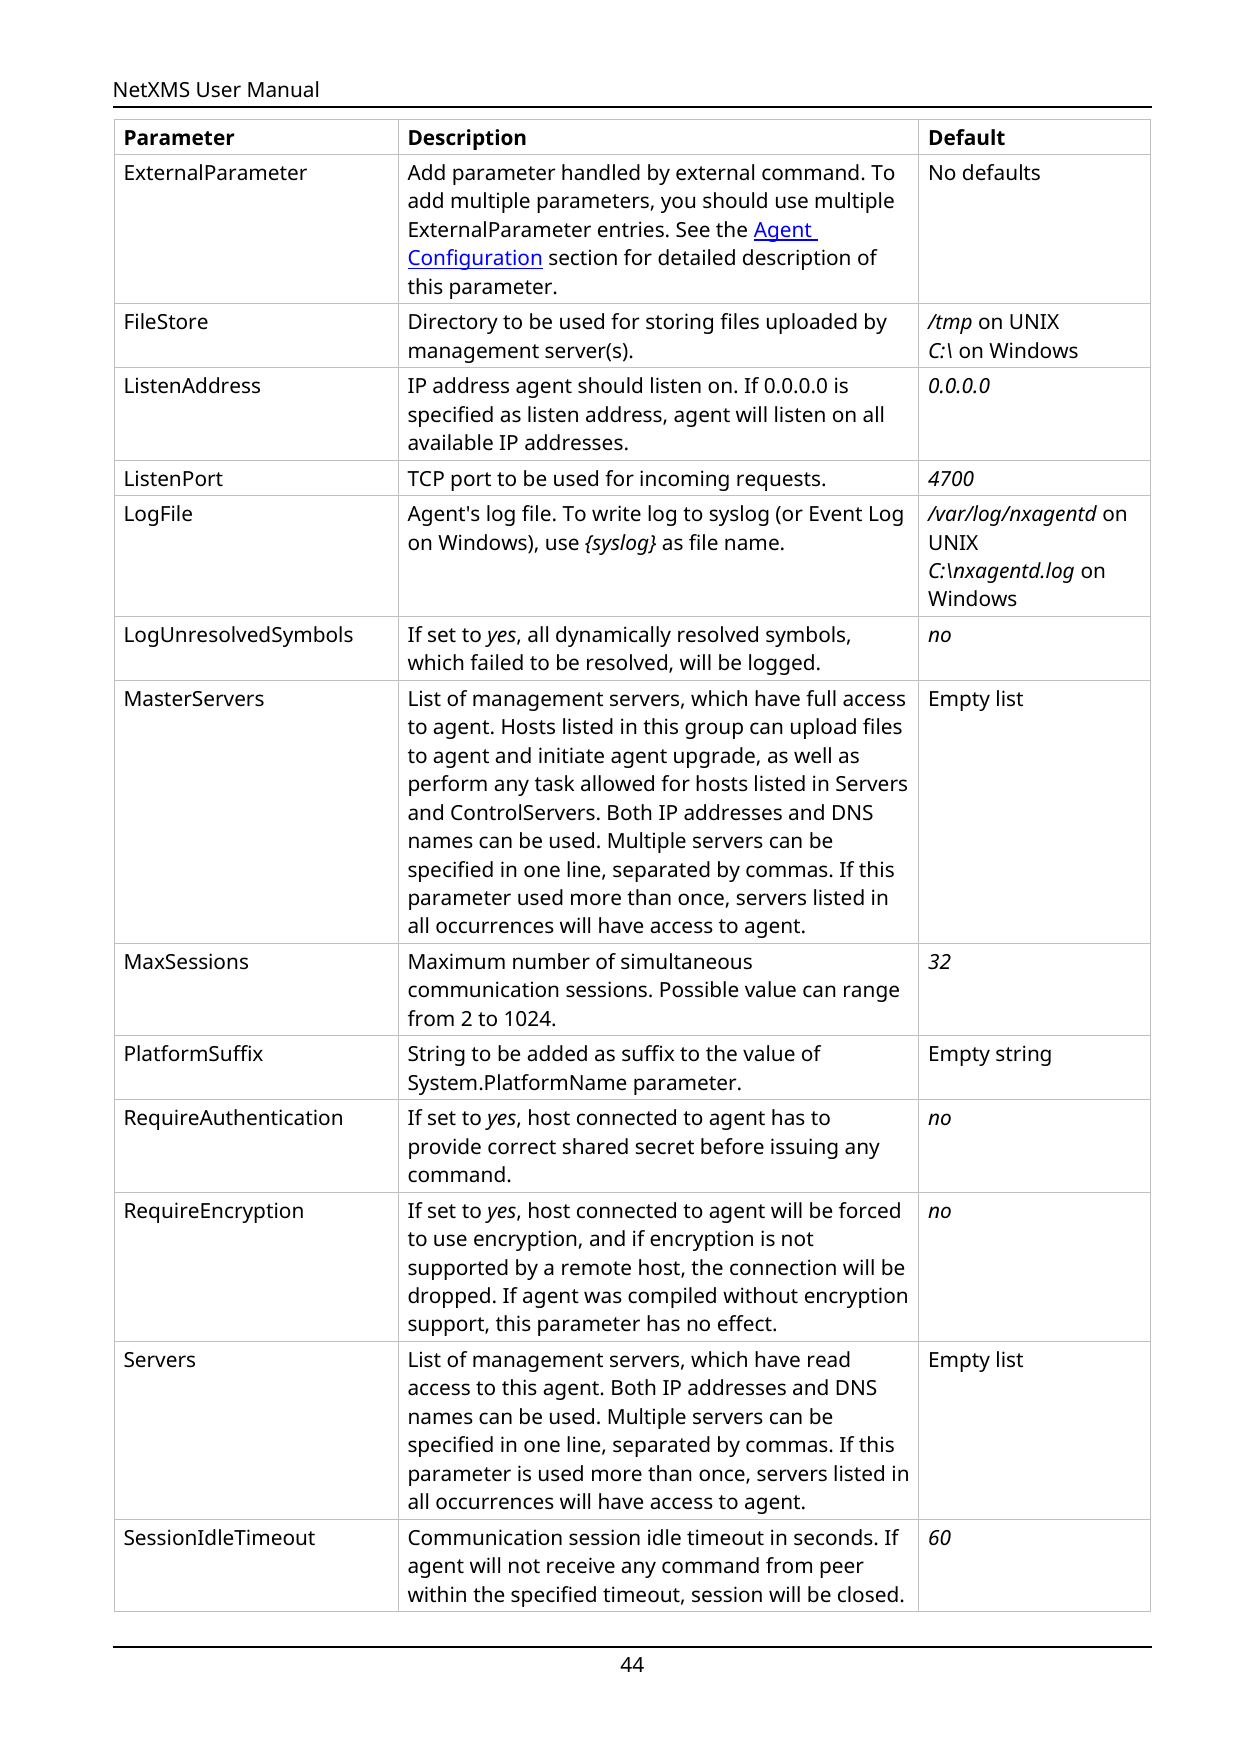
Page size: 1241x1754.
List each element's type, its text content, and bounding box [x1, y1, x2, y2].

table_cell Empty list [919, 681, 1150, 943]
table_cell no [919, 1193, 1150, 1341]
table_cell IP address agent should listen on. If 0.0.0.0 is specified as listen address, agent will listen on all available IP addresses. [399, 368, 918, 460]
table_cell ListenPort [115, 461, 398, 495]
table_cell If set to yes, all dynamically resolved symbols, which failed to be resolved, will be logged. [399, 617, 918, 680]
table_cell RequireEncryption [115, 1193, 398, 1341]
table_cell no [919, 1100, 1150, 1192]
table_cell List of management servers, which have full access to agent. Hosts listed in this group can upload files to agent and initiate agent upgrade, as well as perform any task allowed for hosts listed in Servers and ControlServers. Both IP addresses and DNS names can be used. Multiple servers can be specified in one line, separated by commas. If this parameter used more than once, servers listed in all occurrences will have access to agent. [399, 681, 918, 943]
table_cell /var/log/nxagentd on UNIX C:\nxagentd.log on Windows [919, 496, 1150, 616]
table_cell Agent's log file. To write log to syslog (or Event Log on Windows), use {syslog} as file name. [399, 496, 918, 616]
table_cell Add parameter handled by external command. To add multiple parameters, you should use multiple ExternalParameter entries. See the Agent Configuration section for detailed description of this parameter. [399, 155, 918, 303]
table_cell MaxSessions [115, 944, 398, 1035]
table_cell Communication session idle timeout in seconds. If agent will not receive any command from peer within the specified timeout, session will be closed. [399, 1520, 918, 1611]
table_cell TCP port to be used for incoming requests. [399, 461, 918, 495]
table_cell LogUnresolvedSymbols [115, 617, 398, 680]
table_cell ListenAddress [115, 368, 398, 460]
table_cell If set to yes, host connected to agent will be forced to use encryption, and if encryption is not supported by a remote host, the connection will be dropped. If agent was compiled without encryption support, this parameter has no effect. [399, 1193, 918, 1341]
table_cell SessionIdleTimeout [115, 1520, 398, 1611]
table_cell PlatformSuffix [115, 1036, 398, 1099]
table_cell String to be added as suffix to the value of System.PlatformName parameter. [399, 1036, 918, 1099]
table_cell 60 [919, 1520, 1150, 1611]
table_cell MasterServers [115, 681, 398, 943]
table_cell RequireAuthentication [115, 1100, 398, 1192]
table_cell Directory to be used for storing files uploaded by management server(s). [399, 304, 918, 367]
table_header Default [919, 120, 1150, 154]
table_cell LogFile [115, 496, 398, 616]
table_cell Servers [115, 1342, 398, 1519]
table_header Parameter [115, 120, 398, 154]
table_cell no [919, 617, 1150, 680]
table_cell Empty string [919, 1036, 1150, 1099]
table_cell /tmp on UNIX C:\ on Windows [919, 304, 1150, 367]
table_cell ExternalParameter [115, 155, 398, 303]
table_cell Maximum number of simultaneous communication sessions. Possible value can range from 2 to 1024. [399, 944, 918, 1035]
table_cell FileStore [115, 304, 398, 367]
table_header Description [399, 120, 918, 154]
table_cell 4700 [919, 461, 1150, 495]
table_cell If set to yes, host connected to agent has to provide correct shared secret before issuing any command. [399, 1100, 918, 1192]
table_cell List of management servers, which have read access to this agent. Both IP addresses and DNS names can be used. Multiple servers can be specified in one line, separated by commas. If this parameter is used more than once, servers listed in all occurrences will have access to agent. [399, 1342, 918, 1519]
table_cell 0.0.0.0 [919, 368, 1150, 460]
table_cell 32 [919, 944, 1150, 1035]
table_cell Empty list [919, 1342, 1150, 1519]
table_cell No defaults [919, 155, 1150, 303]
